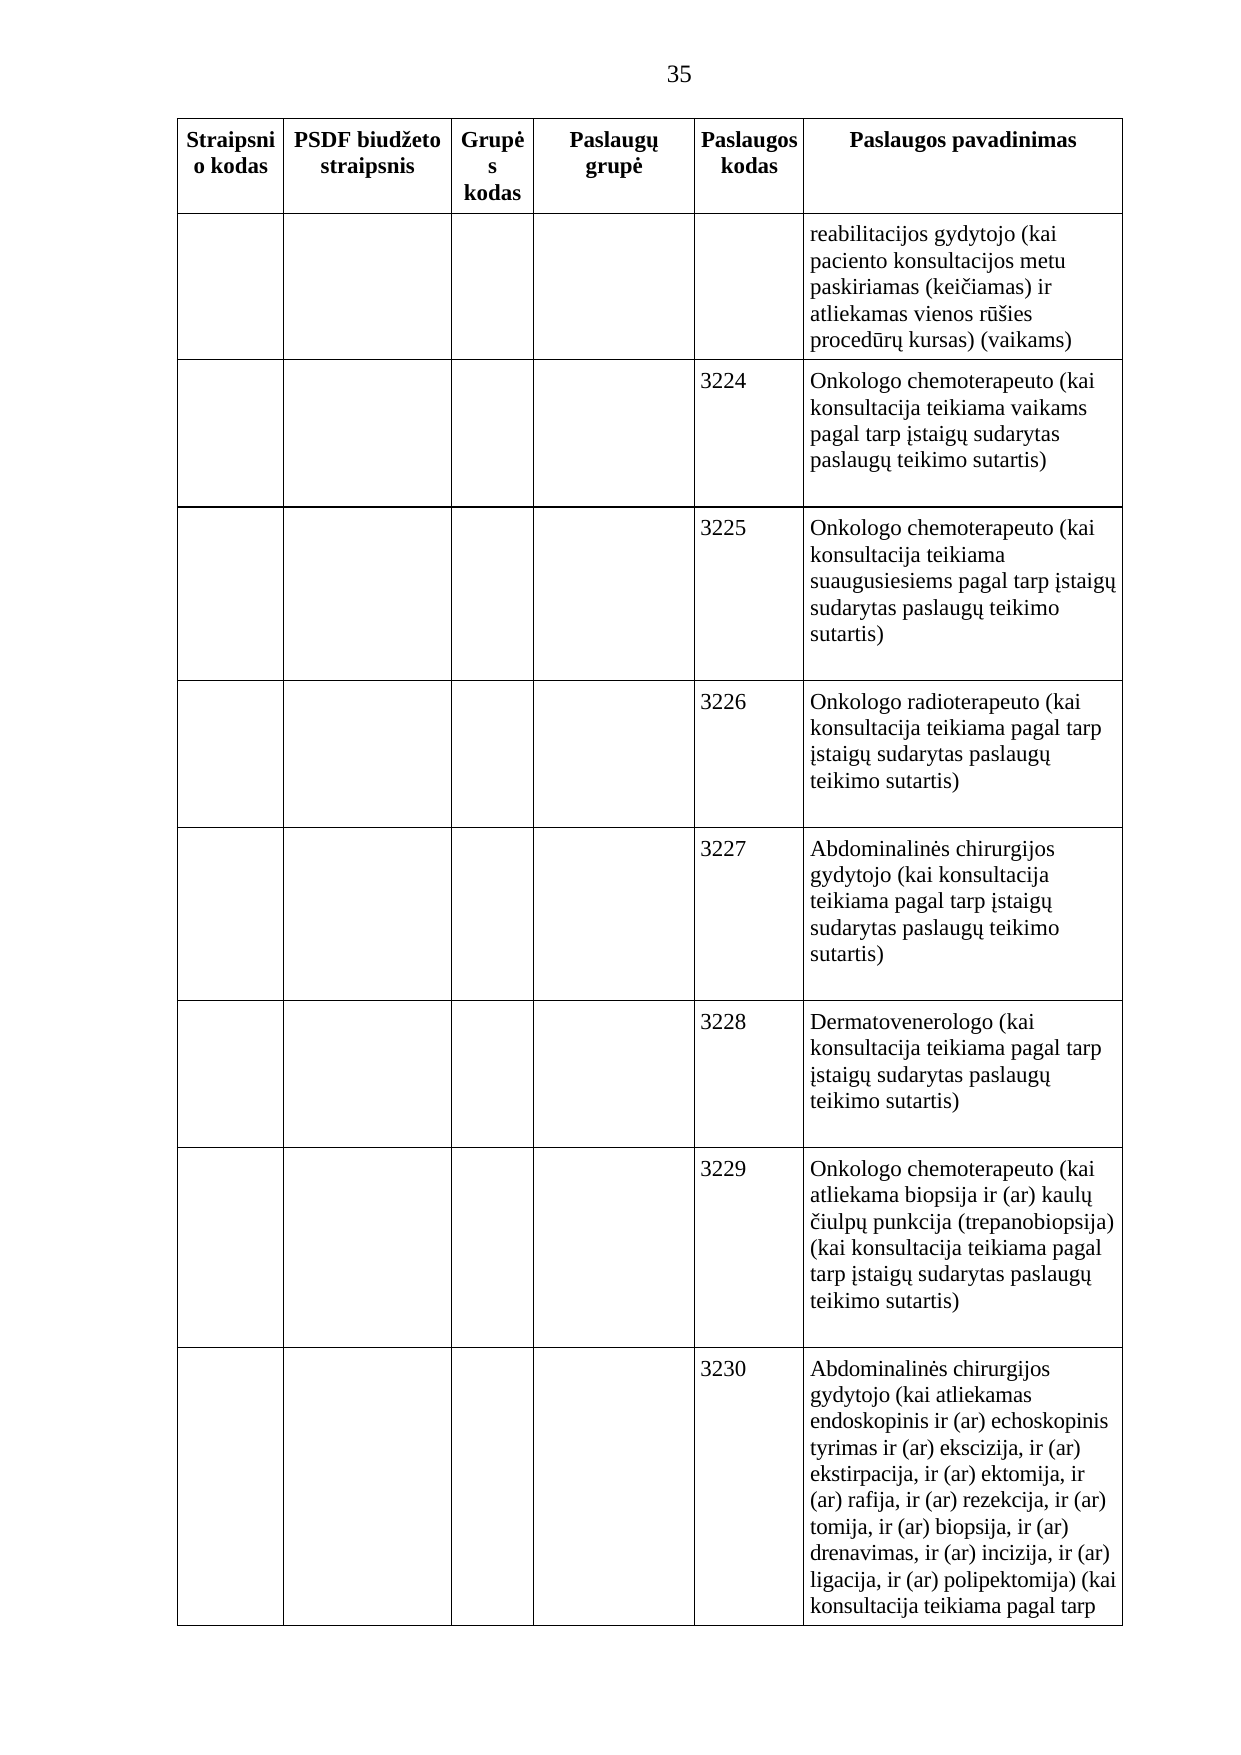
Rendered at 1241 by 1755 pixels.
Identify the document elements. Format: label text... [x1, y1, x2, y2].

table_cell [534, 828, 694, 1000]
table_cell [284, 681, 451, 827]
table_cell [284, 828, 451, 1000]
table_cell [284, 508, 451, 680]
table_cell [284, 1001, 451, 1147]
table_cell [452, 214, 533, 359]
table_cell reabilitacijos gydytojo (kai paciento konsultacijos metu paskiriamas (keičiamas) ir atliekamas vienos rūšies procedūrų kursas) (vaikams) [804, 214, 1122, 359]
table_cell [284, 1148, 451, 1347]
table_cell [534, 1001, 694, 1147]
table_cell [178, 1348, 283, 1625]
table_cell [284, 360, 451, 506]
table_cell 3227 [695, 828, 803, 1000]
table_cell [178, 1001, 283, 1147]
table_cell [178, 1148, 283, 1347]
table_cell Abdominalinės chirurgijos gydytojo (kai konsultacija teikiama pagal tarp įstaigų sudarytas paslaugų teikimo sutartis) [804, 828, 1122, 1000]
table_header Paslaugos kodas [695, 119, 803, 212]
table_cell 3226 [695, 681, 803, 827]
table_cell Onkologo chemoterapeuto (kai atliekama biopsija ir (ar) kaulų čiulpų punkcija (trepanobiopsija) (kai konsultacija teikiama pagal tarp įstaigų sudarytas paslaugų teikimo sutartis) [804, 1148, 1122, 1347]
table_cell [534, 360, 694, 506]
table_cell [534, 508, 694, 680]
table_cell 3225 [695, 508, 803, 680]
table_header Paslaugų grupė [534, 119, 694, 212]
table_cell [452, 828, 533, 1000]
table_cell [178, 828, 283, 1000]
table_cell [178, 508, 283, 680]
table_header Paslaugos pavadinimas [804, 119, 1122, 212]
table_cell 3229 [695, 1148, 803, 1347]
table_cell [452, 360, 533, 506]
table_header PSDF biudžeto straipsnis [284, 119, 451, 212]
table_cell [534, 214, 694, 359]
table_cell [534, 1348, 694, 1625]
table_cell [178, 214, 283, 359]
table_cell [695, 214, 803, 359]
table_cell Onkologo chemoterapeuto (kai konsultacija teikiama suaugusiesiems pagal tarp įstaigų sudarytas paslaugų teikimo sutartis) [804, 508, 1122, 680]
table_cell Abdominalinės chirurgijos gydytojo (kai atliekamas endoskopinis ir (ar) echoskopinis tyrimas ir (ar) ekscizija, ir (ar) ekstirpacija, ir (ar) ektomija, ir (ar) rafija, ir (ar) rezekcija, ir (ar) tomija, ir (ar) biopsija, ir (ar) drenavimas, ir (ar) incizija, ir (ar) ligacija, ir (ar) polipektomija) (kai konsultacija teikiama pagal tarp [804, 1348, 1122, 1625]
table_cell 3228 [695, 1001, 803, 1147]
table_cell [178, 360, 283, 506]
table_header Straipsnio kodas [178, 119, 283, 212]
table_cell 3224 [695, 360, 803, 506]
table_cell Onkologo radioterapeuto (kai konsultacija teikiama pagal tarp įstaigų sudarytas paslaugų teikimo sutartis) [804, 681, 1122, 827]
table_cell Onkologo chemoterapeuto (kai konsultacija teikiama vaikams pagal tarp įstaigų sudarytas paslaugų teikimo sutartis) [804, 360, 1122, 506]
table_cell [178, 681, 283, 827]
table_cell [452, 1148, 533, 1347]
table_cell [284, 214, 451, 359]
table_cell [534, 681, 694, 827]
table_cell 3230 [695, 1348, 803, 1625]
table_cell [452, 508, 533, 680]
table_cell [452, 1348, 533, 1625]
table_header Grupės kodas [452, 119, 533, 212]
table_cell [452, 681, 533, 827]
table_cell [452, 1001, 533, 1147]
table_cell Dermatovenerologo (kai konsultacija teikiama pagal tarp įstaigų sudarytas paslaugų teikimo sutartis) [804, 1001, 1122, 1147]
table_cell [284, 1348, 451, 1625]
table_cell [534, 1148, 694, 1347]
